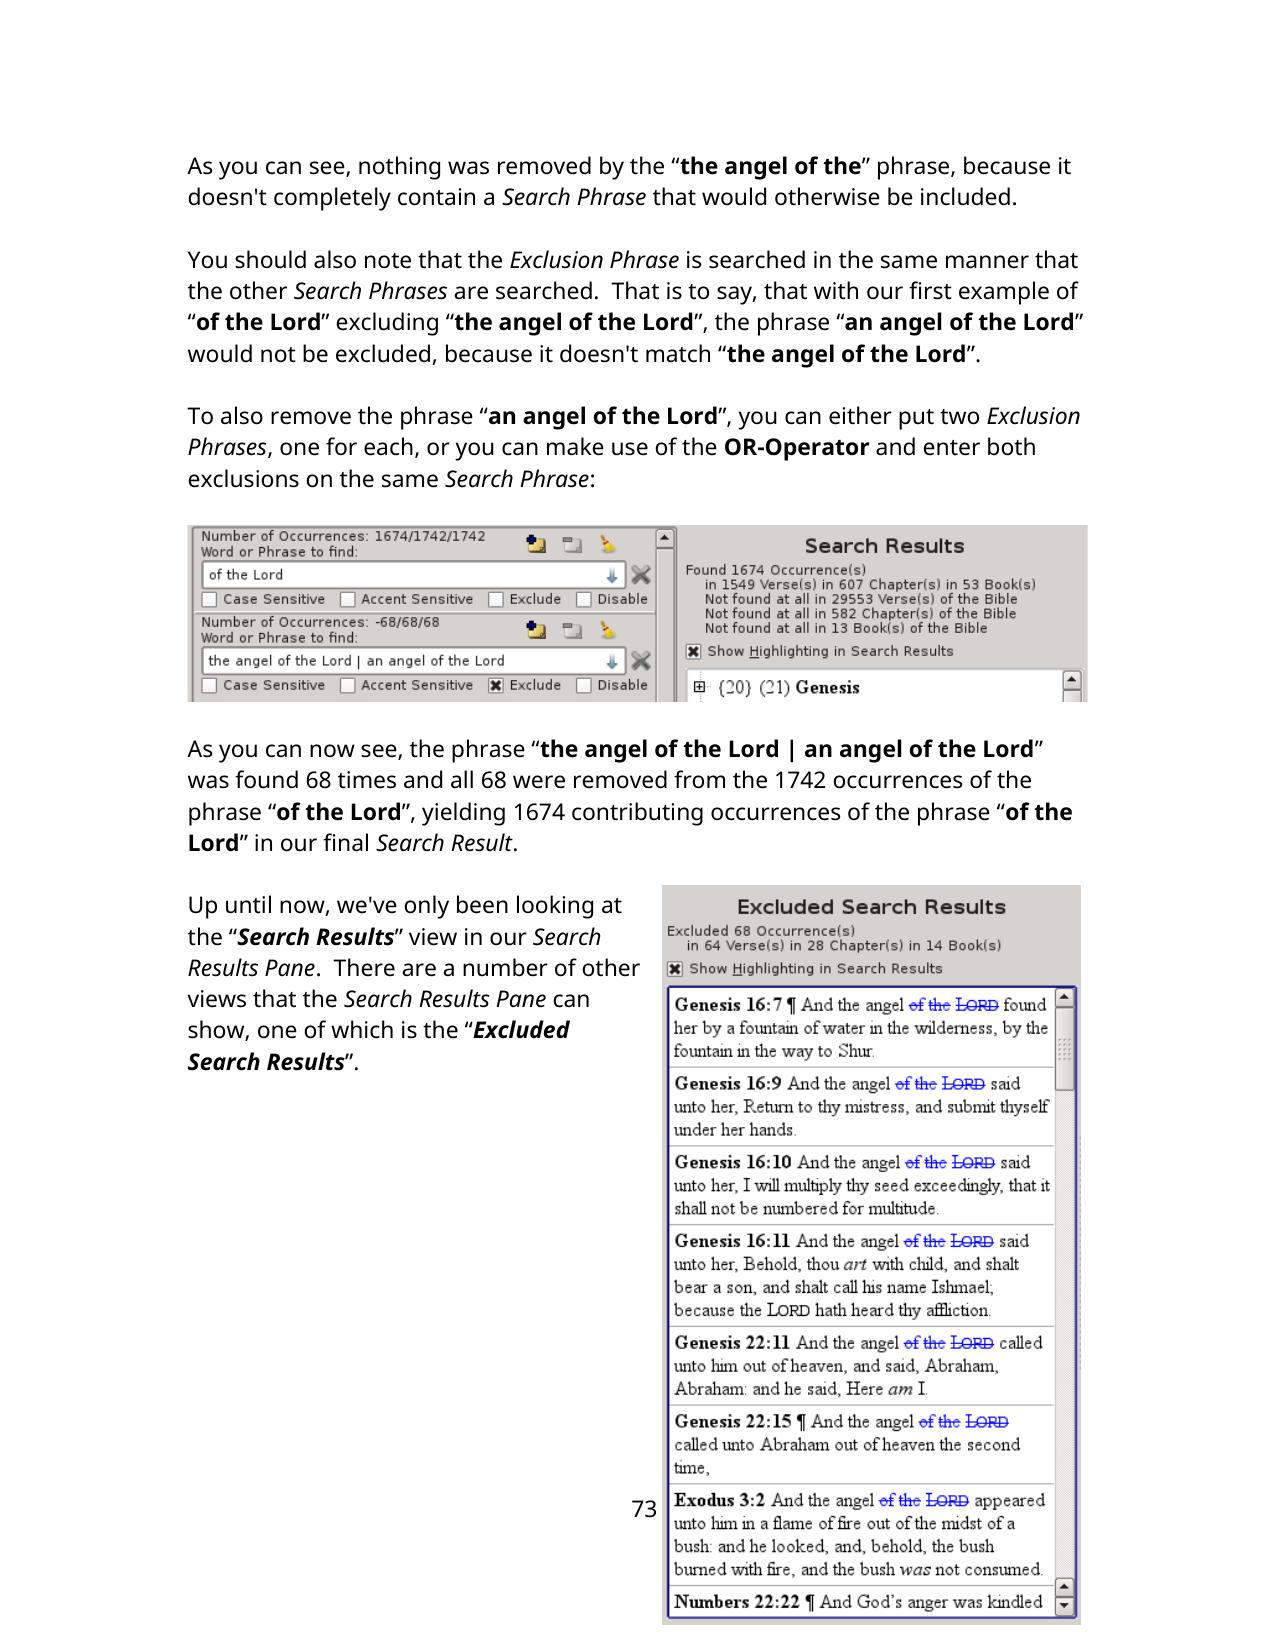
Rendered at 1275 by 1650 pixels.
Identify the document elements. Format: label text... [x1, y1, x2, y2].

text You should also note that the Exclusion Phrase is searched in the same manner that the other Search Phrases are searched. That is to say, that with our first example of “of the Lord” excluding “the angel of the Lord”, the phrase “an angel of the Lord” would not be excluded, because it doesn't match “the angel of the Lord”. [187, 244, 1087, 369]
text To also remove the phrase “an angel of the Lord”, you can either put two Exclusion Phrases, one for each, or you can make use of the OR-Operator and enter both exclusions on the same Search Phrase: [187, 400, 1087, 494]
text Up until now, we've only been looking at the “Search Results” view in our Search Results Pane. There are a number of other views that the Search Results Pane can show, one of which is the “Excluded Search Results”. [187, 889, 649, 1077]
picture [662, 887, 1081, 1622]
picture [187, 525, 1088, 702]
text As you can now see, the phrase “the angel of the Lord | an angel of the Lord” was found 68 times and all 68 were removed from the 1742 occurrences of the phrase “of the Lord”, yielding 1674 contributing occurrences of the phrase “of the Lord” in our final Search Result. [187, 733, 1087, 858]
text As you can see, nothing was removed by the “the angel of the” phrase, because it doesn't completely contain a Search Phrase that would otherwise be included. [187, 150, 1087, 212]
